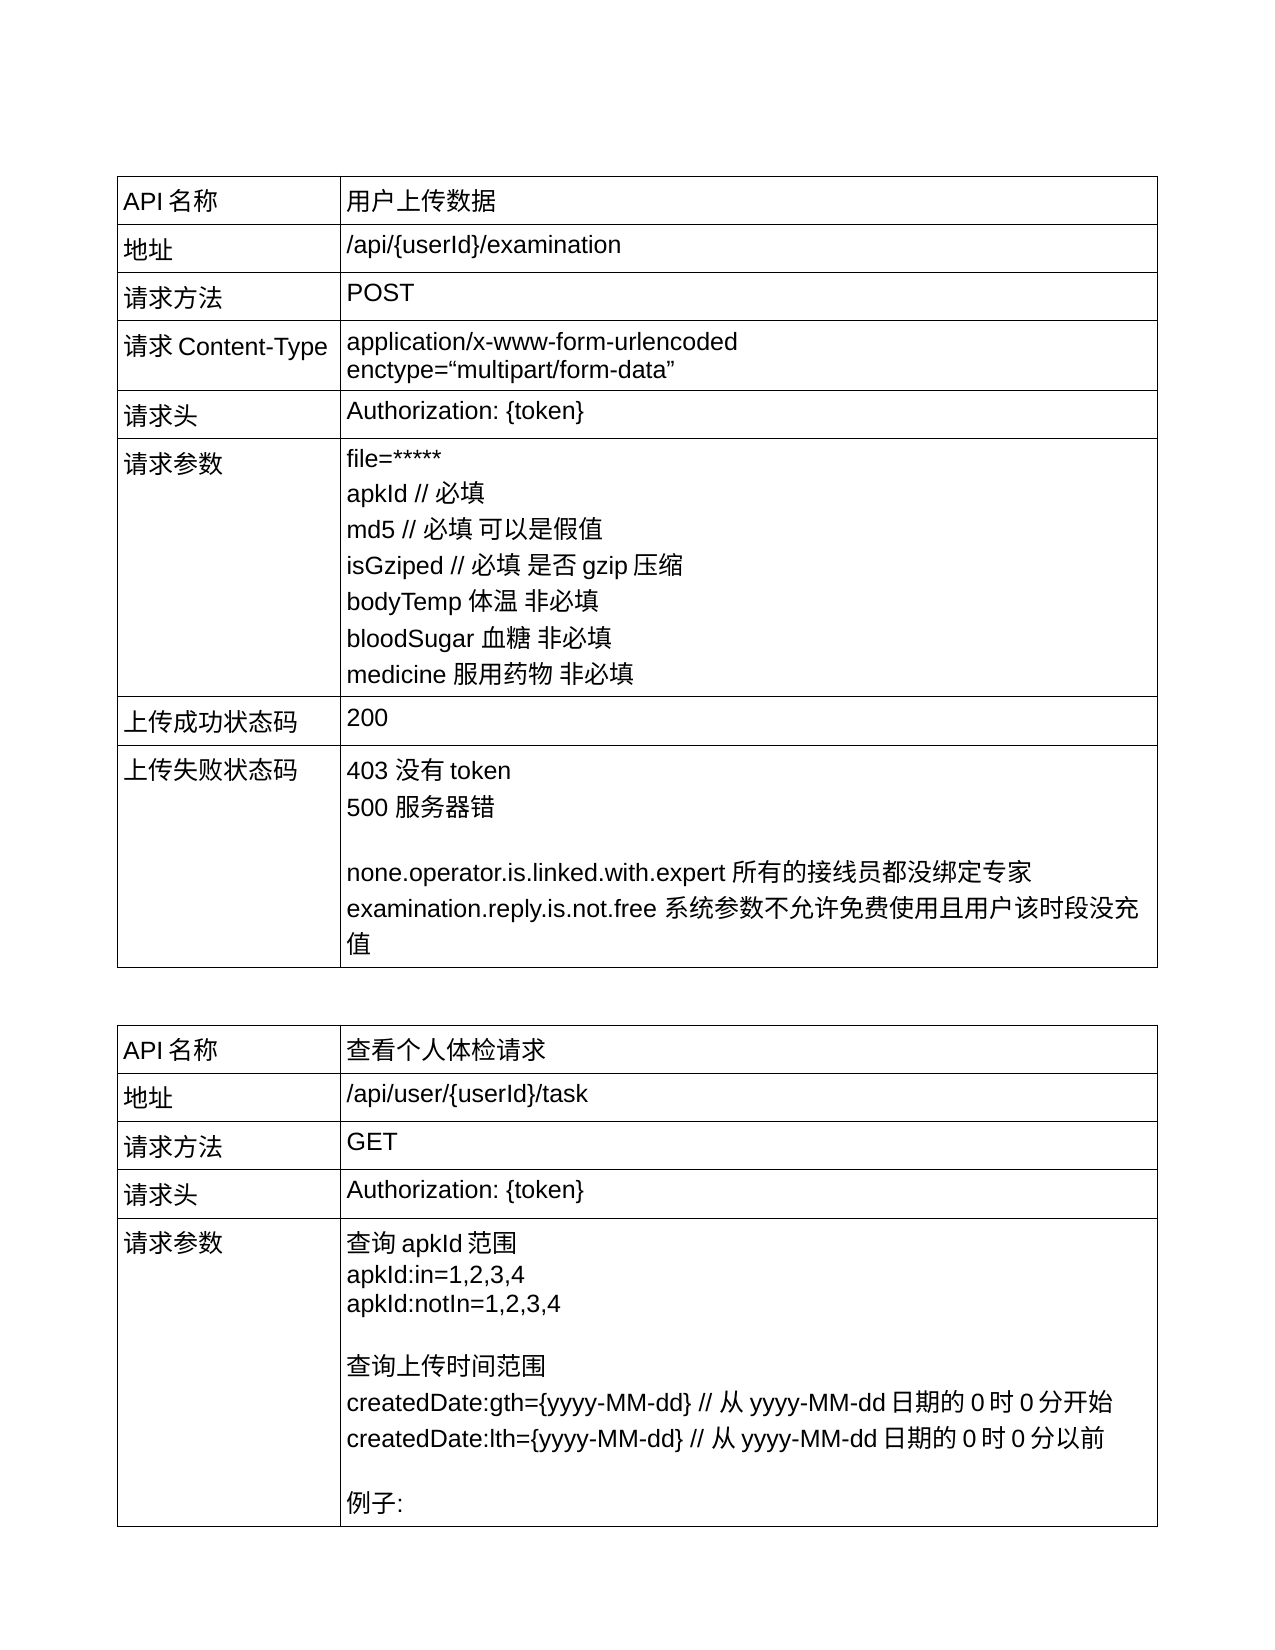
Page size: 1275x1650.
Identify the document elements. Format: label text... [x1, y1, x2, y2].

table_cell 403 没有token 500 服务器错 none.operator.is.linked.with.expert 所有的接线员都没绑定专家 examination.reply.is.not.free 系统参数不允许免费使用且用户该时段没充值 [341, 746, 1157, 966]
table_cell GET [341, 1122, 1157, 1169]
table_header API名称 [118, 177, 340, 224]
table_cell 请求头 [118, 1170, 340, 1217]
table_cell file=***** apkId // 必填 md5 // 必填 可以是假值 isGziped // 必填 是否gzip压缩 bodyTemp 体温 非必填 bloodSugar 血糖 非必填 medicine 服用药物 非必填 [341, 439, 1157, 696]
table_cell application/x-www-form-urlencoded enctype=“multipart/form-data” [341, 321, 1157, 390]
table_cell 地址 [118, 225, 340, 272]
table_cell 地址 [118, 1074, 340, 1121]
table_cell /api/user/{userId}/task [341, 1074, 1157, 1121]
table_cell 上传失败状态码 [118, 746, 340, 966]
table_cell Authorization: {token} [341, 391, 1157, 438]
table_cell 请求方法 [118, 273, 340, 320]
table_header API名称 [118, 1026, 340, 1073]
table_cell 200 [341, 697, 1157, 744]
table_cell Authorization: {token} [341, 1170, 1157, 1217]
table_cell 请求方法 [118, 1122, 340, 1169]
table_cell 请求Content-Type [118, 321, 340, 390]
table_cell POST [341, 273, 1157, 320]
table_cell 上传成功状态码 [118, 697, 340, 744]
table_header 用户上传数据 [341, 177, 1157, 224]
table_cell 请求头 [118, 391, 340, 438]
table_header 查看个人体检请求 [341, 1026, 1157, 1073]
table_cell 请求参数 [118, 439, 340, 696]
table_cell 请求参数 [118, 1219, 340, 1526]
table_cell /api/{userId}/examination [341, 225, 1157, 272]
table_cell 查询apkId范围 apkId:in=1,2,3,4 apkId:notIn=1,2,3,4 查询上传时间范围 createdDate:gth={yyyy-MM-dd} // 从yyyy-MM-dd日期的0时0分开始 createdDate:lth={yyyy-MM-dd} // 从yyyy-MM-dd日期的0时0分以前 例子: [341, 1219, 1157, 1526]
